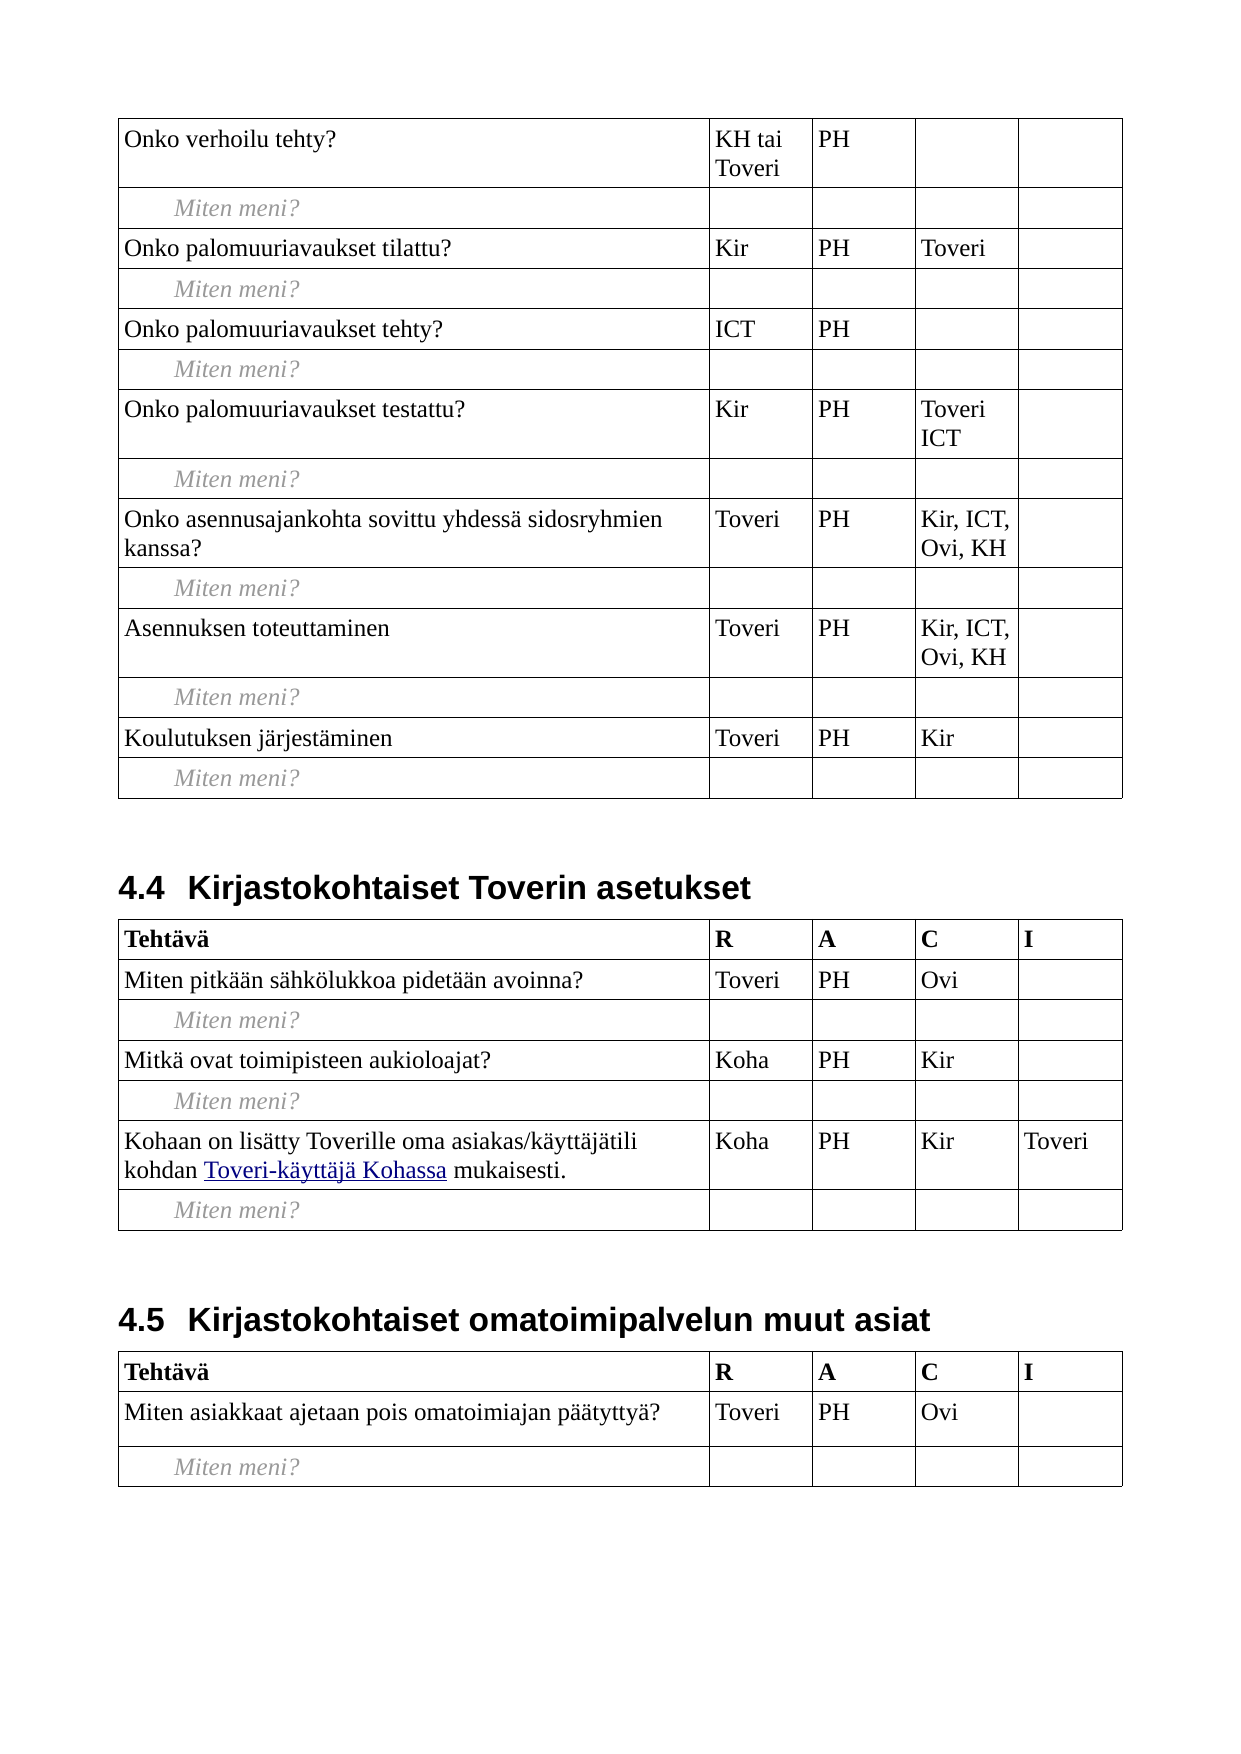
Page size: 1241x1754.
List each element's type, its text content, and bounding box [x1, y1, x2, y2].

table_cell [710, 269, 812, 308]
table_cell Koha [710, 1121, 812, 1189]
table_cell [1019, 269, 1122, 308]
table_header A [813, 1352, 915, 1391]
table_cell Miten meni? [119, 758, 709, 797]
table_cell [1019, 499, 1122, 567]
table_cell [1019, 718, 1122, 757]
table_cell PH [813, 1392, 915, 1446]
table_cell [916, 269, 1018, 308]
table_cell [1019, 758, 1122, 797]
table_cell PH [813, 1121, 915, 1189]
table_cell [813, 568, 915, 607]
table_cell Asennuksen toteuttaminen [119, 609, 709, 677]
table_header A [813, 920, 915, 959]
table_header [916, 119, 1018, 187]
table_cell Toveri [710, 609, 812, 677]
table_cell [1019, 390, 1122, 458]
table_header R [710, 1352, 812, 1391]
table_header PH [813, 119, 915, 187]
table_cell ICT [710, 309, 812, 348]
table_cell Toveri [916, 229, 1018, 268]
table_cell Miten asiakkaat ajetaan pois omatoimiajan päätyttyä? [119, 1392, 709, 1446]
table_cell [1019, 609, 1122, 677]
table_cell [710, 1000, 812, 1039]
table_cell [1019, 1000, 1122, 1039]
table_cell [1019, 1081, 1122, 1120]
table_cell Toveri [1019, 1121, 1122, 1189]
table_cell [710, 350, 812, 389]
table_cell [1019, 1190, 1122, 1229]
table_cell Miten meni? [119, 1081, 709, 1120]
table_cell [813, 1081, 915, 1120]
table_cell [916, 188, 1018, 227]
table_cell Miten meni? [119, 678, 709, 717]
table_cell [916, 459, 1018, 498]
table_header C [916, 1352, 1018, 1391]
table_cell [710, 758, 812, 797]
table_cell [1019, 459, 1122, 498]
table_cell [916, 1190, 1018, 1229]
table_cell Miten meni? [119, 1000, 709, 1039]
table_cell Koha [710, 1041, 812, 1080]
table_cell PH [813, 229, 915, 268]
subtitle Kirjastokohtaiset Toverin asetukset [118, 867, 1122, 906]
table_cell Miten meni? [119, 568, 709, 607]
table_cell PH [813, 390, 915, 458]
table_header I [1019, 920, 1122, 959]
table_header I [1019, 1352, 1122, 1391]
table_header Tehtävä [119, 920, 709, 959]
table_cell [813, 758, 915, 797]
table_header Tehtävä [119, 1352, 709, 1391]
table_cell Onko palomuuriavaukset tilattu? [119, 229, 709, 268]
table_cell Ovi [916, 1392, 1018, 1446]
table_cell Miten pitkään sähkölukkoa pidetään avoinna? [119, 960, 709, 999]
table_cell [710, 1190, 812, 1229]
table_cell [916, 309, 1018, 348]
table_cell Toveri ICT [916, 390, 1018, 458]
table_cell [1019, 960, 1122, 999]
table_cell Kir, ICT, Ovi, KH [916, 609, 1018, 677]
table_cell Kir [710, 229, 812, 268]
table_cell Toveri [710, 1392, 812, 1446]
table_cell [1019, 350, 1122, 389]
table_cell PH [813, 1041, 915, 1080]
table_cell [1019, 1447, 1122, 1486]
table_cell PH [813, 609, 915, 677]
table_cell [1019, 678, 1122, 717]
table_cell Miten meni? [119, 459, 709, 498]
table_cell [710, 678, 812, 717]
table_cell [916, 758, 1018, 797]
table_cell [813, 1000, 915, 1039]
table_cell Koulutuksen järjestäminen [119, 718, 709, 757]
table_cell [1019, 188, 1122, 227]
table_cell PH [813, 499, 915, 567]
table_cell Kir, ICT, Ovi, KH [916, 499, 1018, 567]
table_cell Kir [916, 1121, 1018, 1189]
table_cell Miten meni? [119, 350, 709, 389]
table_cell [916, 1000, 1018, 1039]
table_cell [1019, 229, 1122, 268]
table_cell [813, 459, 915, 498]
table_cell Miten meni? [119, 269, 709, 308]
table_cell [710, 459, 812, 498]
table_cell Ovi [916, 960, 1018, 999]
table_cell [813, 269, 915, 308]
table_cell [813, 678, 915, 717]
table_cell [916, 1447, 1018, 1486]
table_header C [916, 920, 1018, 959]
table_header KH tai Toveri [710, 119, 812, 187]
table_cell Kir [916, 718, 1018, 757]
table_cell Miten meni? [119, 188, 709, 227]
table_header [1019, 119, 1122, 187]
table_cell Toveri [710, 499, 812, 567]
table_cell [1019, 568, 1122, 607]
table_cell [916, 678, 1018, 717]
table_cell Onko palomuuriavaukset tehty? [119, 309, 709, 348]
table_cell PH [813, 718, 915, 757]
table_cell PH [813, 309, 915, 348]
table_cell Kohaan on lisätty Toverille oma asiakas/käyttäjätili kohdan Toveri-käyttäjä Kohassa mukaisesti. [119, 1121, 709, 1189]
table_cell [1019, 1392, 1122, 1446]
table_cell [813, 350, 915, 389]
table_header Onko verhoilu tehty? [119, 119, 709, 187]
table_cell [1019, 309, 1122, 348]
table_cell [916, 350, 1018, 389]
table_cell Onko asennusajankohta sovittu yhdessä sidosryhmien kanssa? [119, 499, 709, 567]
table_cell [813, 1190, 915, 1229]
table_cell Miten meni? [119, 1190, 709, 1229]
table_cell Onko palomuuriavaukset testattu? [119, 390, 709, 458]
table_cell Mitkä ovat toimipisteen aukioloajat? [119, 1041, 709, 1080]
table_header R [710, 920, 812, 959]
table_cell [813, 188, 915, 227]
table_cell Kir [710, 390, 812, 458]
table_cell [710, 1081, 812, 1120]
table_cell Toveri [710, 960, 812, 999]
table_cell [1019, 1041, 1122, 1080]
subtitle Kirjastokohtaiset omatoimipalvelun muut asiat [118, 1299, 1122, 1338]
table_cell [710, 188, 812, 227]
table_cell PH [813, 960, 915, 999]
table_cell [813, 1447, 915, 1486]
table_cell [710, 1447, 812, 1486]
table_cell Kir [916, 1041, 1018, 1080]
table_cell [710, 568, 812, 607]
table_cell Toveri [710, 718, 812, 757]
table_cell [916, 1081, 1018, 1120]
table_cell [916, 568, 1018, 607]
table_cell Miten meni? [119, 1447, 709, 1486]
